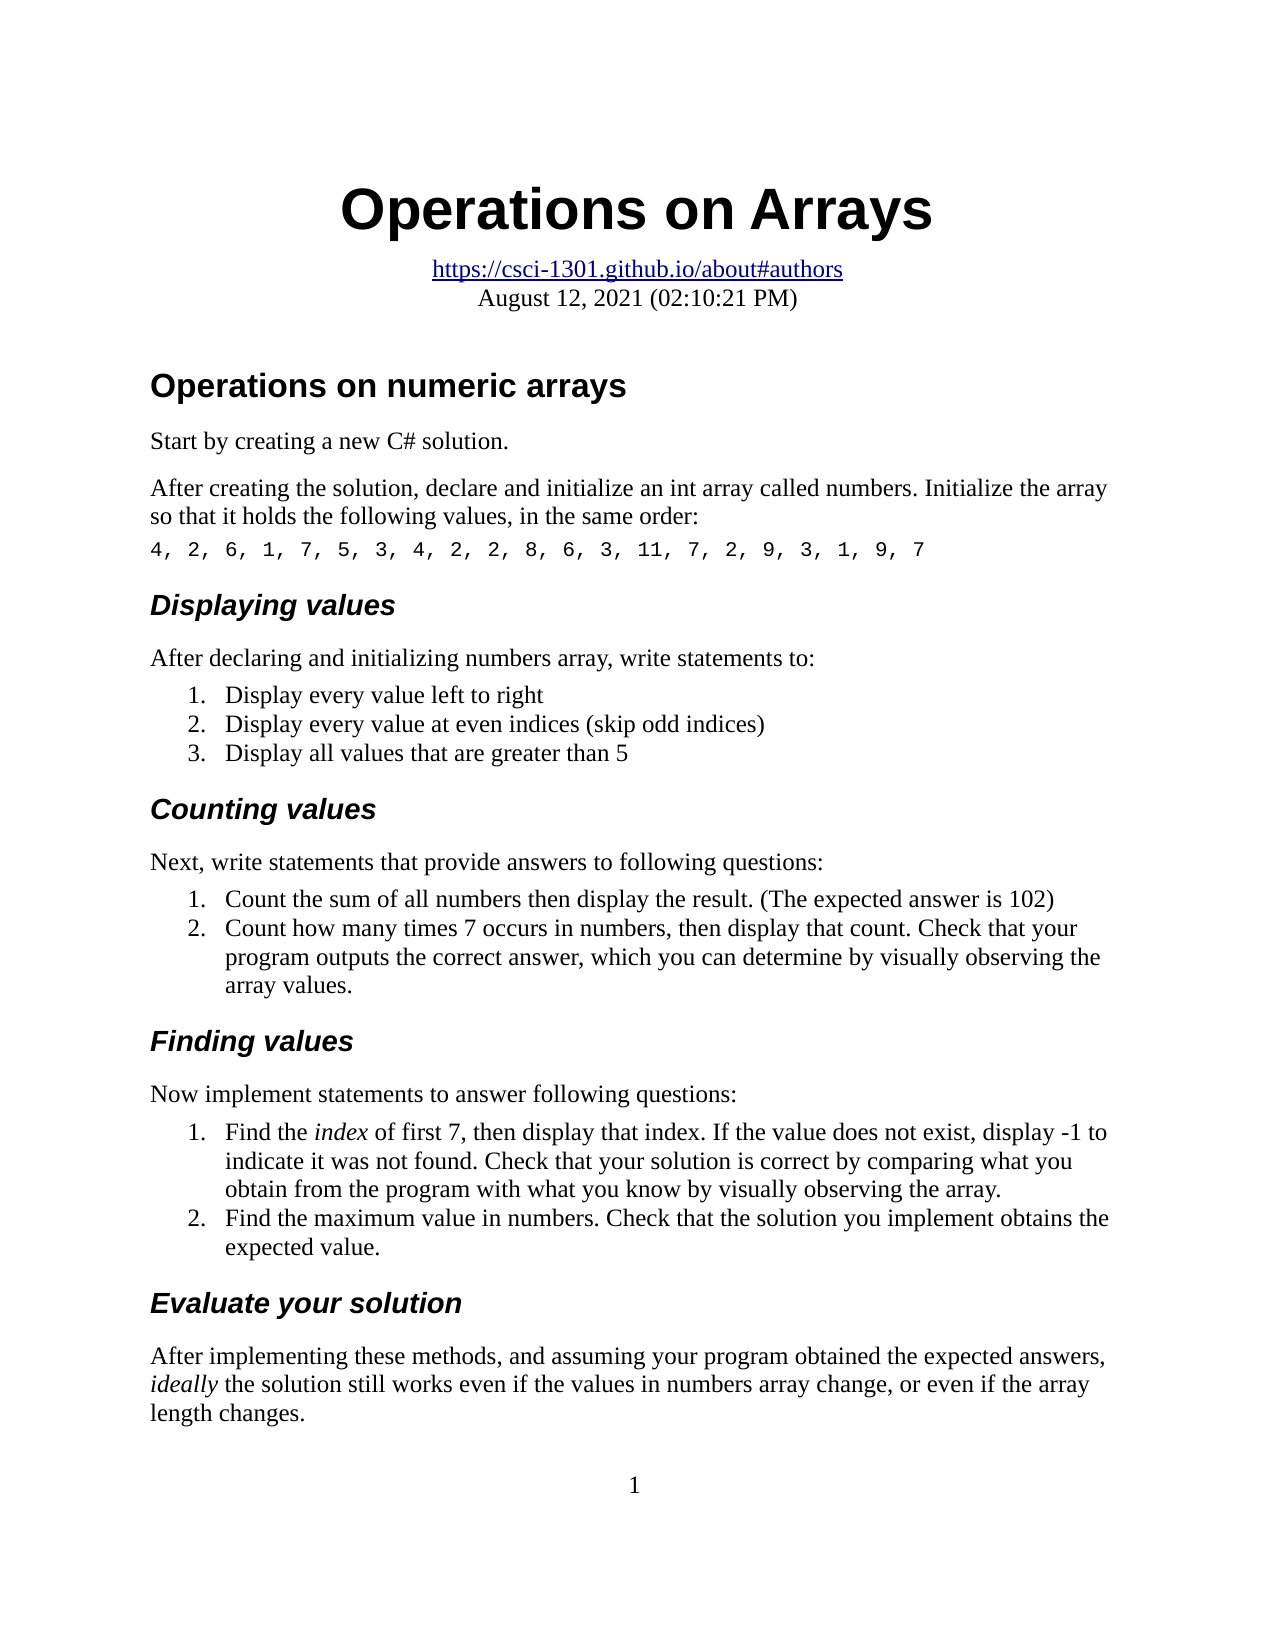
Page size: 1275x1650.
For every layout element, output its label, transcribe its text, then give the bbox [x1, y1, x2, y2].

subtitle Counting values [150, 792, 1125, 825]
text Next, write statements that provide answers to following questions: [150, 847, 1125, 875]
list Find the maximum value in numbers. Check that the solution you implement obtains the expected value. [187, 1203, 1125, 1261]
text Now implement statements to answer following questions: [150, 1079, 1125, 1108]
title Operations on Arrays [150, 175, 1125, 242]
subtitle Displaying values [150, 588, 1125, 621]
subtitle Finding values [150, 1024, 1125, 1058]
subtitle Operations on numeric arrays [150, 366, 1125, 404]
list Display every value at even indices (skip odd indices) [187, 709, 1125, 738]
list Count how many times 7 occurs in numbers, then display that count. Check that your program outputs the correct answer, which you can determine by visually observing the array values. [187, 913, 1125, 999]
subtitle Evaluate your solution [150, 1286, 1125, 1319]
text https://csci-1301.github.io/about#authors [150, 254, 1125, 283]
list Display every value left to right [187, 680, 1125, 709]
list Find the index of first 7, then display that index. If the value does not exist, display -1 to indicate it was not found. Check that your solution is correct by comparing what you obtain from the program with what you know by visually observing the array. [187, 1117, 1125, 1203]
text 4, 2, 6, 1, 7, 5, 3, 4, 2, 2, 8, 6, 3, 11, 7, 2, 9, 3, 1, 9, 7 [150, 539, 1125, 563]
text After declaring and initializing numbers array, write statements to: [150, 643, 1125, 671]
list Display all values that are greater than 5 [187, 738, 1125, 767]
text After implementing these methods, and assuming your program obtained the expected answers, ideally the solution still works even if the values in numbers array change, or even if the array length changes. [150, 1341, 1125, 1427]
list Count the sum of all numbers then display the result. (The expected answer is 102) [187, 884, 1125, 913]
text Start by creating a new C# solution. [150, 426, 1125, 455]
text August 12, 2021 (02:10:21 PM) [150, 283, 1125, 312]
text After creating the solution, declare and initialize an int array called numbers. Initialize the array so that it holds the following values, in the same order: [150, 473, 1125, 530]
